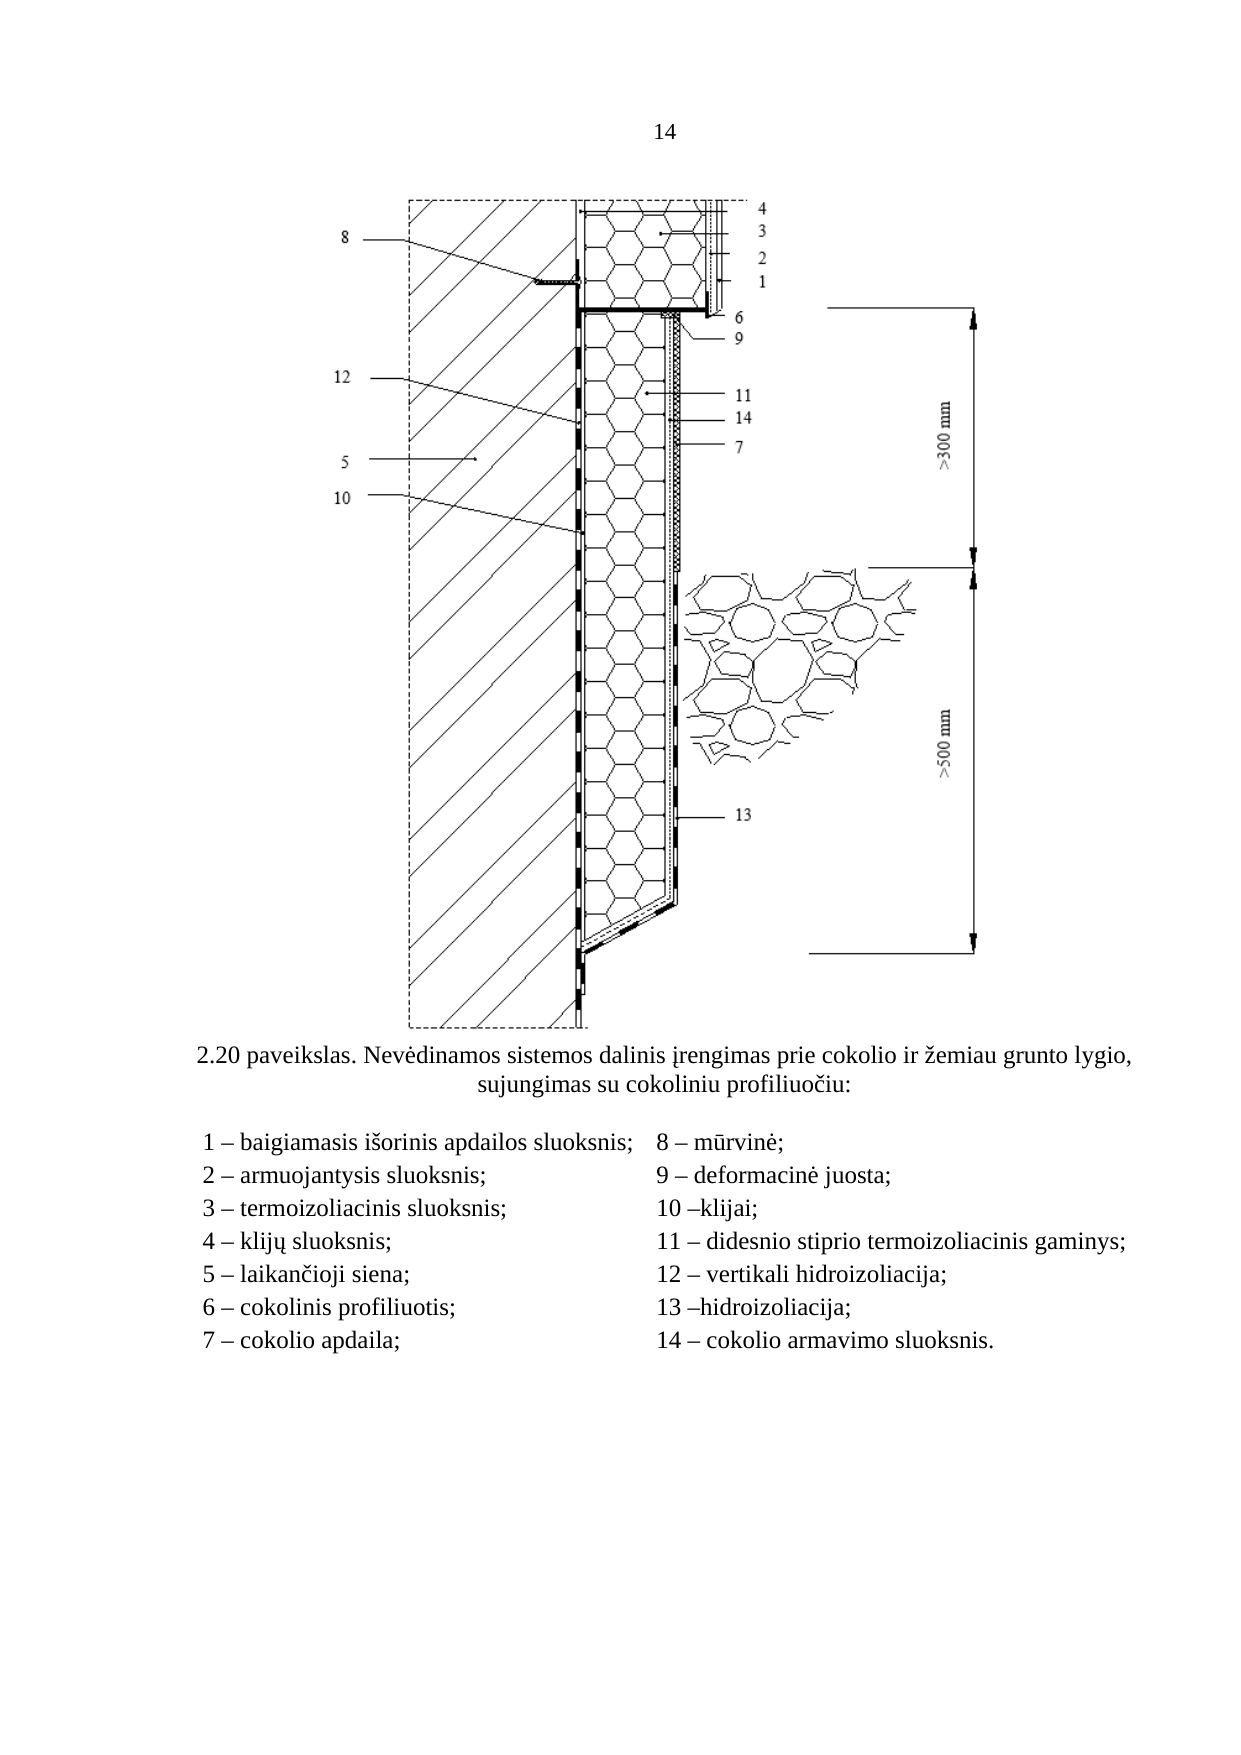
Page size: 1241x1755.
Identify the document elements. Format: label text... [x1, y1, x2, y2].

text 2.20 paveikslas. Nevėdinamos sistemos dalinis įrengimas prie cokolio ir žemiau grunto lygio, sujungimas su cokoliniu profiliuočiu: [177, 1041, 1152, 1098]
table_header 1 – baigiamasis išorinis apdailos sluoksnis; 2 – armuojantysis sluoksnis; 3 – termoizoliacinis sluoksnis; 4 – klijų sluoksnis; 5 – laikančioji siena; 6 – cokolinis profiliuotis; 7 – cokolio apdaila; [191, 1127, 645, 1358]
table_header 8 – mūrvinė; 9 – deformacinė juosta; 10 –klijai; 11 – didesnio stiprio termoizoliacinis gaminys; 12 – vertikali hidroizoliacija; 13 –hidroizoliacija; 14 – cokolio armavimo sluoksnis. [645, 1127, 1138, 1358]
